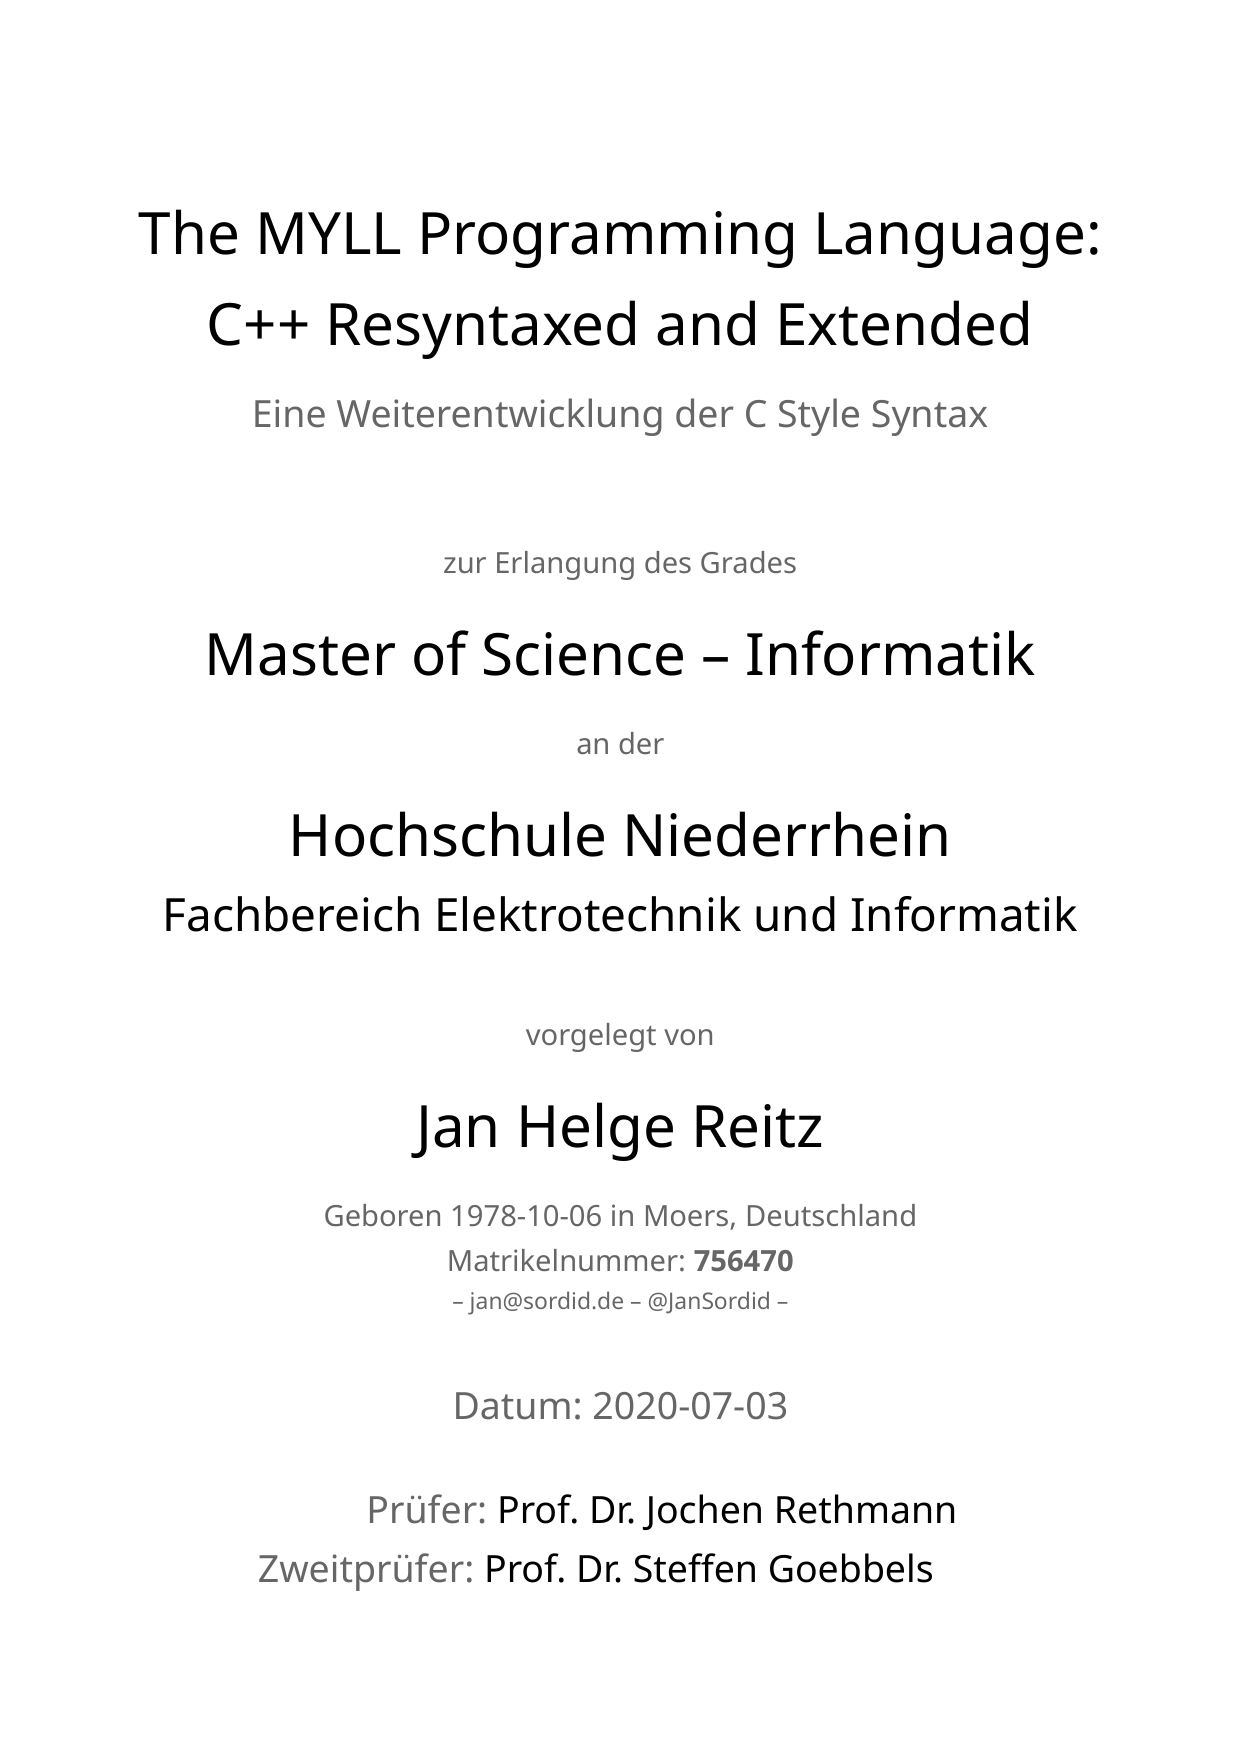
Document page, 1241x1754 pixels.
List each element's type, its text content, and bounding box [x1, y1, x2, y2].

subtitle vorgelegt von [118, 1014, 1122, 1054]
subtitle Datum: 2020-07-03 Prüfer: Prof. Dr. Jochen Rethmann Zweitprüfer: Prof. Dr. Steffen Goebbels [118, 1379, 1122, 1593]
title Master of Science – Informatik [118, 613, 1122, 692]
subtitle zur Erlangung des Grades [118, 542, 1122, 582]
title The MYLL Programming Language: C++ Resyntaxed and Extended [118, 192, 1122, 363]
title Hochschule Niederrhein Fachbereich Elektrotechnik und Informatik [118, 793, 1122, 945]
subtitle Eine Weiterentwicklung der C Style Syntax [118, 387, 1122, 438]
subtitle Geboren 1978-10-06 in Moers, Deutschland Matrikelnummer: 756470 – jan@sordid.de – @JanSordid – [118, 1195, 1122, 1316]
subtitle an der [118, 723, 1122, 763]
title Jan Helge Reitz [118, 1085, 1122, 1164]
